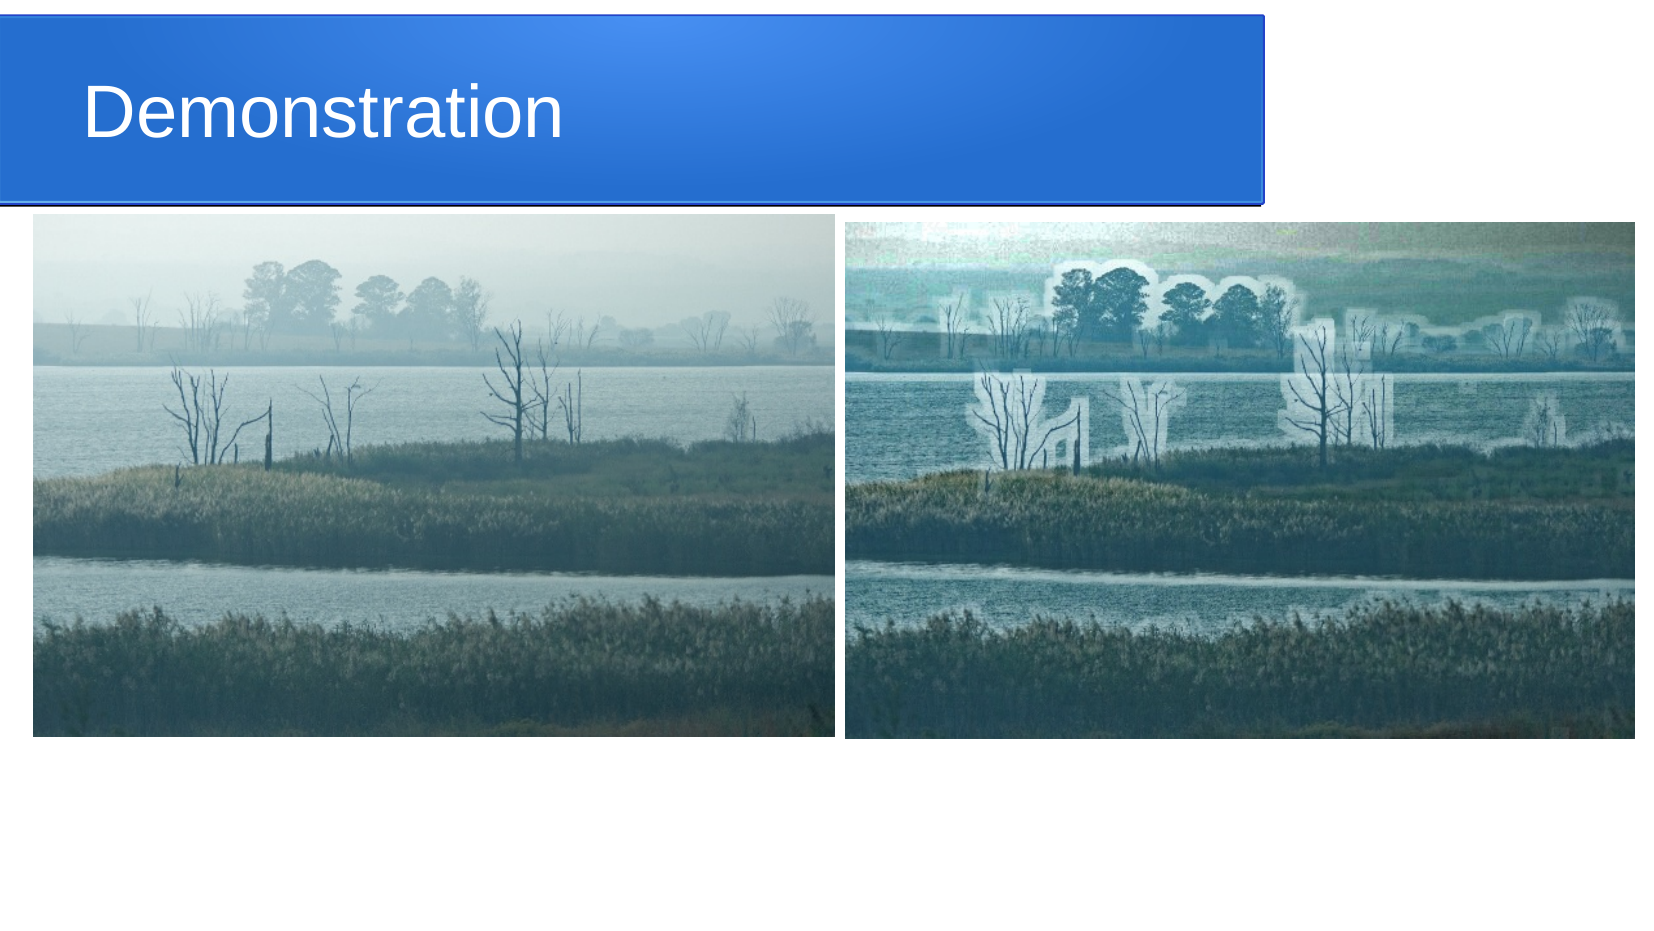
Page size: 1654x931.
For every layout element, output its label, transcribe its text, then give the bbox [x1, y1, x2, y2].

picture [33, 214, 835, 737]
picture [845, 222, 1635, 739]
title Demonstration [82, 35, 1235, 189]
